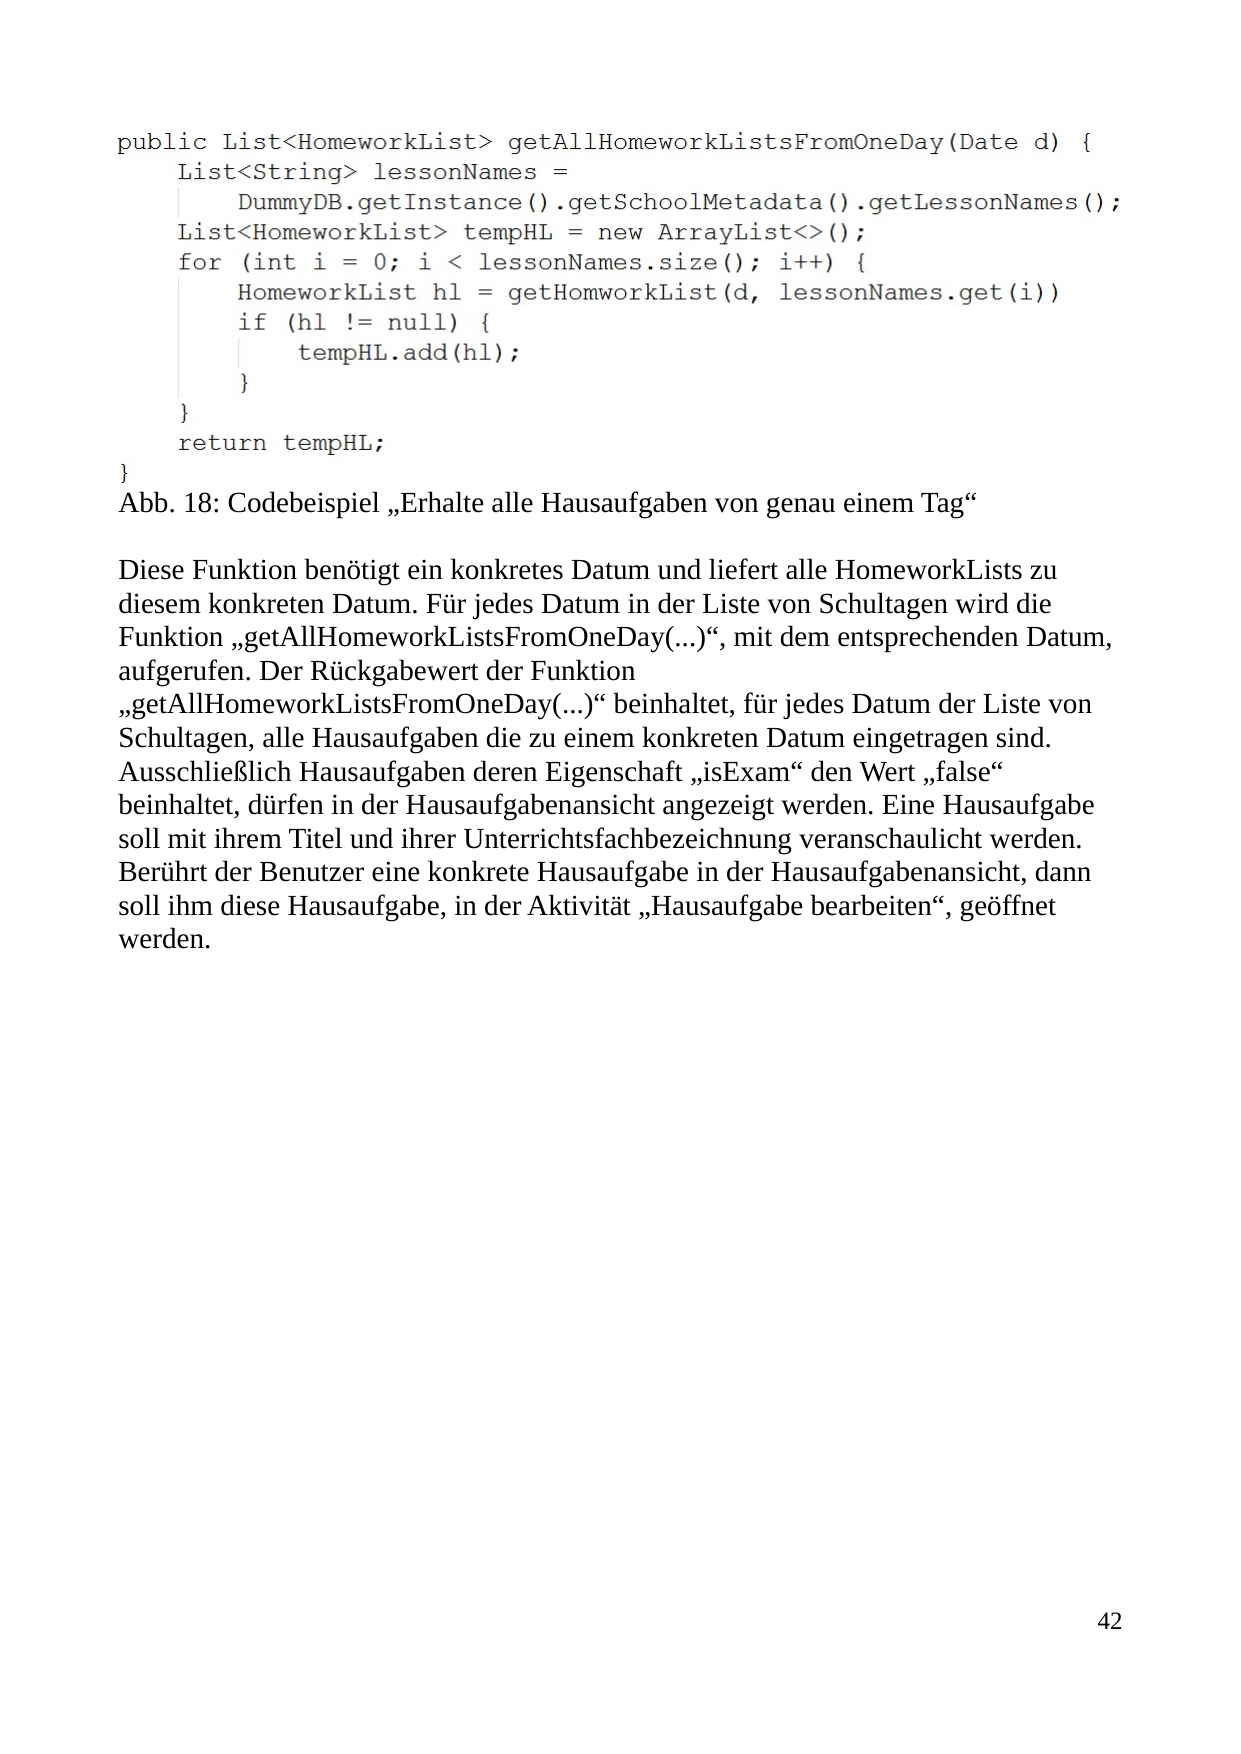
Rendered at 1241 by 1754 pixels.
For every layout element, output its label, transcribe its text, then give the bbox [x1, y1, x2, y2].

picture [118, 130, 1123, 486]
subtitle [118, 118, 1122, 130]
subtitle Diese Funktion benötigt ein konkretes Datum und liefert alle HomeworkLists zu diesem konkreten Datum. Für jedes Datum in der Liste von Schultagen wird die Funktion „getAllHomeworkListsFromOneDay(...)“, mit dem entsprechenden Datum, aufgerufen. Der Rückgabewert der Funktion „getAllHomeworkListsFromOneDay(...)“ beinhaltet, für jedes Datum der Liste von Schultagen, alle Hausaufgaben die zu einem konkreten Datum eingetragen sind. Ausschließlich Hausaufgaben deren Eigenschaft „isExam“ den Wert „false“ beinhaltet, dürfen in der Hausaufgabenansicht angezeigt werden. Eine Hausaufgabe soll mit ihrem Titel und ihrer Unterrichtsfachbezeichnung veranschaulicht werden. Berührt der Benutzer eine konkrete Hausaufgabe in der Hausaufgabenansicht, dann soll ihm diese Hausaufgabe, in der Aktivität „Hausaufgabe bearbeiten“, geöffnet werden. [118, 552, 1122, 955]
subtitle Abb. 18: Codebeispiel „Erhalte alle Hausaufgaben von genau einem Tag“ [118, 486, 1122, 519]
